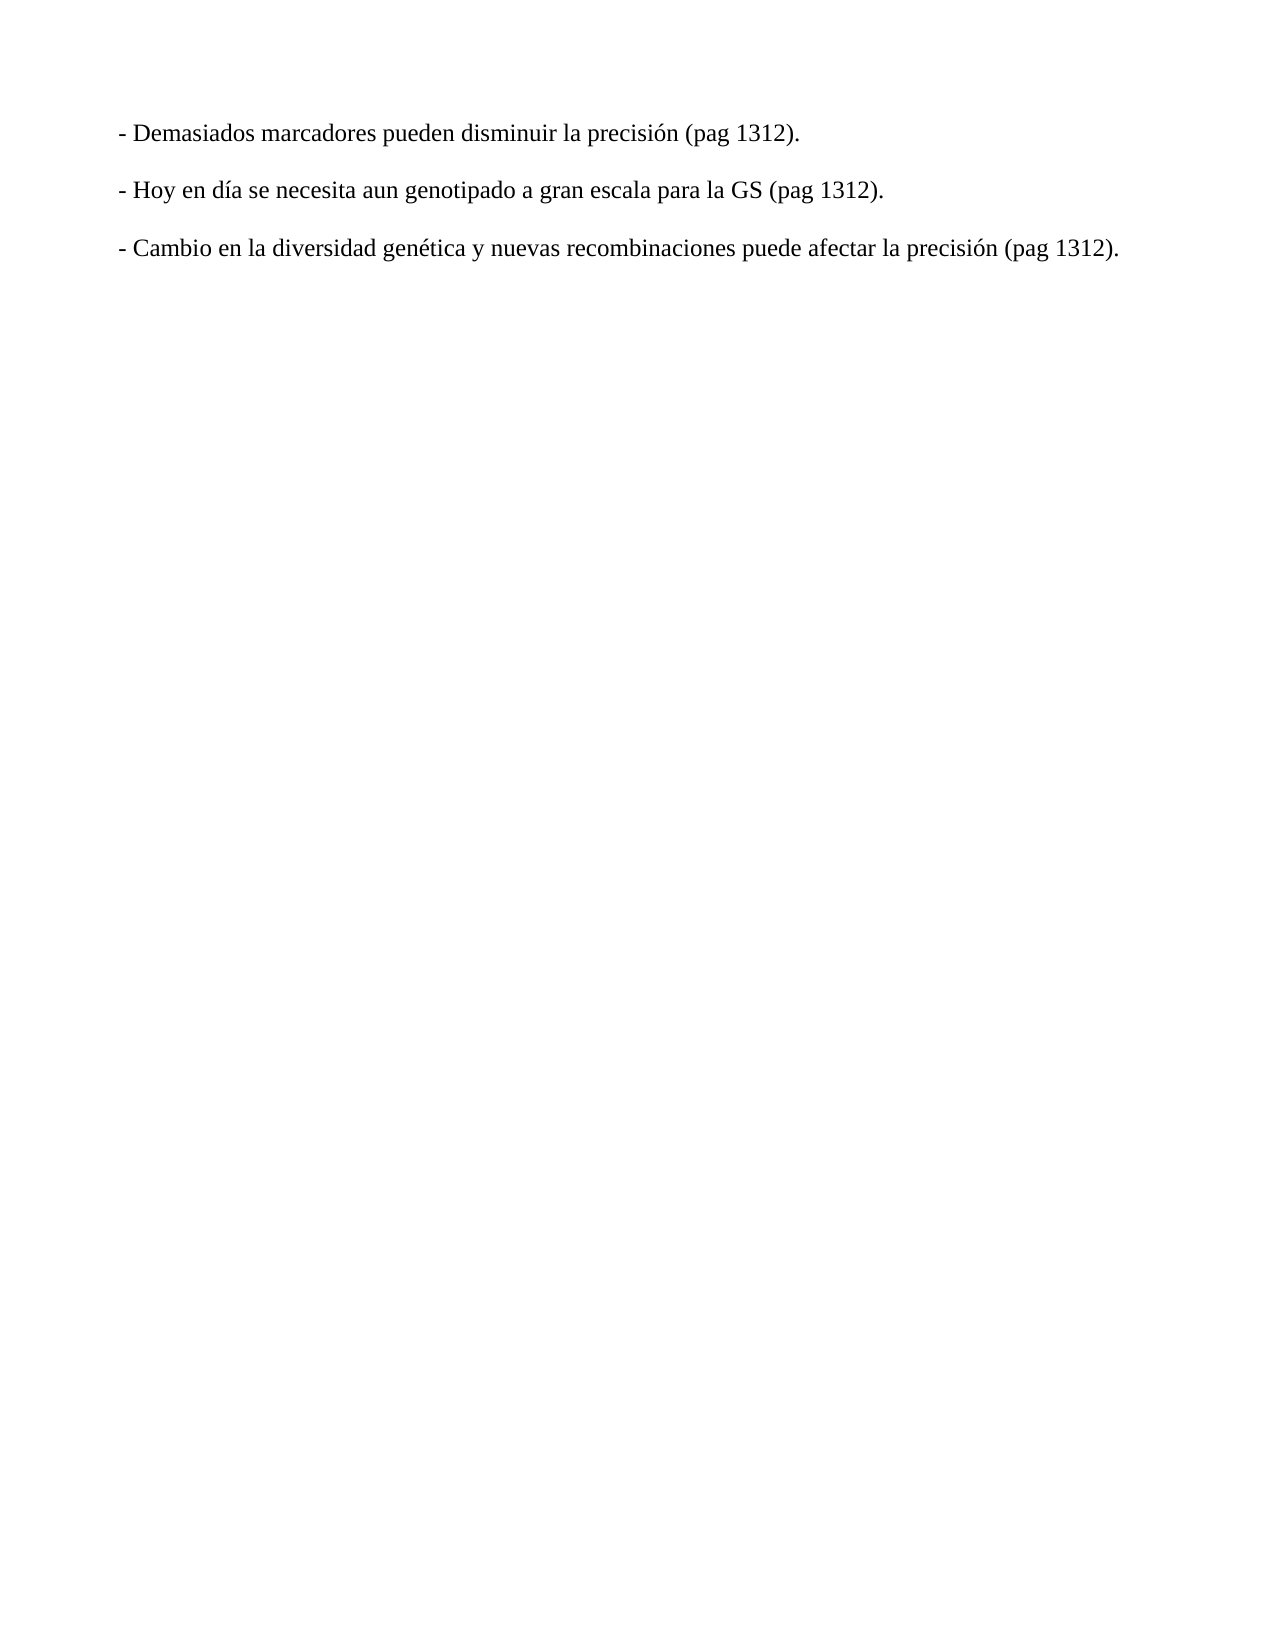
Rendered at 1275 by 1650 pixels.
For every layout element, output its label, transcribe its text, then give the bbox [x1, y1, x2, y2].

text - Hoy en día se necesita aun genotipado a gran escala para la GS (pag 1312). [118, 176, 1157, 204]
text - Demasiados marcadores pueden disminuir la precisión (pag 1312). [118, 118, 1157, 147]
text - Cambio en la diversidad genética y nuevas recombinaciones puede afectar la precisión (pag 1312). [118, 233, 1157, 262]
